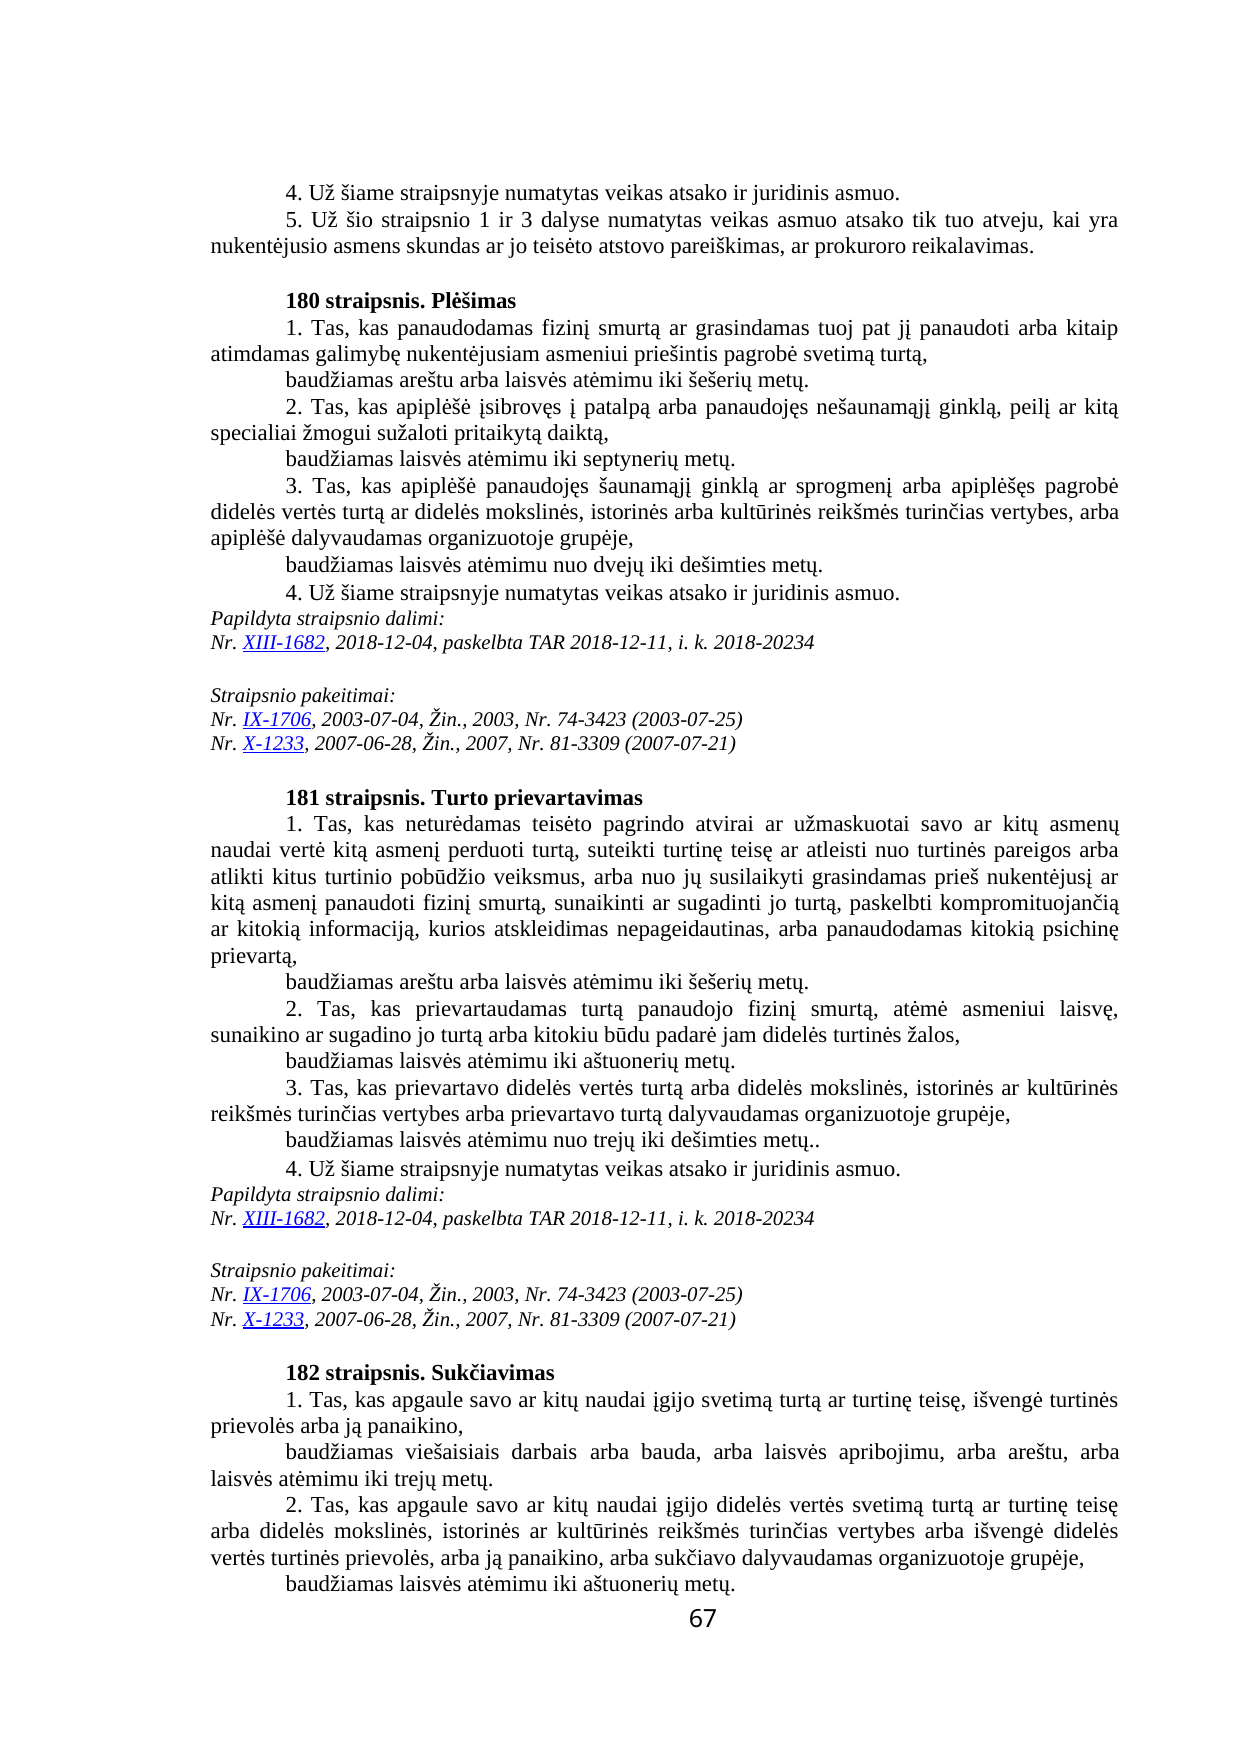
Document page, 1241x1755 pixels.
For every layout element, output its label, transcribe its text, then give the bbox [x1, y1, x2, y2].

text Papildyta straipsnio dalimi: [210, 606, 1120, 630]
text Straipsnio pakeitimai: [210, 683, 1120, 707]
text Nr. IX-1706, 2003-07-04, Žin., 2003, Nr. 74-3423 (2003-07-25) [210, 707, 1120, 731]
text 5. Už šio straipsnio 1 ir 3 dalyse numatytas veikas asmuo atsako tik tuo atveju, kai yra nukentėjusio asmens skundas ar jo teisėto atstovo pareiškimas, ar prokuroro reikalavimas. [210, 206, 1120, 258]
text Papildyta straipsnio dalimi: [210, 1181, 1120, 1206]
text 182 straipsnis. Sukčiavimas [210, 1359, 1120, 1386]
text 1. Tas, kas panaudodamas fizinį smurtą ar grasindamas tuoj pat jį panaudoti arba kitaip atimdamas galimybę nukentėjusiam asmeniui priešintis pagrobė svetimą turtą, [210, 314, 1120, 366]
text baudžiamas laisvės atėmimu iki aštuonerių metų. [210, 1047, 1120, 1074]
text baudžiamas areštu arba laisvės atėmimu iki šešerių metų. [210, 366, 1120, 393]
text 181 straipsnis. Turto prievartavimas [210, 784, 1120, 810]
text 4. Už šiame straipsnyje numatytas veikas atsako ir juridinis asmuo. [210, 179, 1120, 206]
text Nr. X-1233, 2007-06-28, Žin., 2007, Nr. 81-3309 (2007-07-21) [210, 731, 1120, 755]
text baudžiamas laisvės atėmimu iki septynerių metų. [210, 445, 1120, 472]
text baudžiamas viešaisiais darbais arba bauda, arba laisvės apribojimu, arba areštu, arba laisvės atėmimu iki trejų metų. [210, 1438, 1120, 1491]
text Nr. IX-1706, 2003-07-04, Žin., 2003, Nr. 74-3423 (2003-07-25) [210, 1282, 1120, 1306]
text 3. Tas, kas apiplėšė panaudojęs šaunamąjį ginklą ar sprogmenį arba apiplėšęs pagrobė didelės vertės turtą ar didelės mokslinės, istorinės arba kultūrinės reikšmės turinčias vertybes, arba apiplėšė dalyvaudamas organizuotoje grupėje, [210, 472, 1120, 551]
text Straipsnio pakeitimai: [210, 1258, 1120, 1282]
text Nr. XIII-1682, 2018-12-04, paskelbta TAR 2018-12-11, i. k. 2018-20234 [210, 1206, 1120, 1229]
text Nr. X-1233, 2007-06-28, Žin., 2007, Nr. 81-3309 (2007-07-21) [210, 1306, 1120, 1331]
text baudžiamas areštu arba laisvės atėmimu iki šešerių metų. [210, 968, 1120, 994]
text Nr. XIII-1682, 2018-12-04, paskelbta TAR 2018-12-11, i. k. 2018-20234 [210, 630, 1120, 654]
text 4. Už šiame straipsnyje numatytas veikas atsako ir juridinis asmuo. [210, 1153, 1120, 1181]
text baudžiamas laisvės atėmimu nuo trejų iki dešimties metų.. [210, 1126, 1120, 1153]
text 180 straipsnis. Plėšimas [210, 287, 1120, 314]
text baudžiamas laisvės atėmimu iki aštuonerių metų. [210, 1570, 1120, 1596]
text 2. Tas, kas apgaule savo ar kitų naudai įgijo didelės vertės svetimą turtą ar turtinę teisę arba didelės mokslinės, istorinės ar kultūrinės reikšmės turinčias vertybes arba išvengė didelės vertės turtinės prievolės, arba ją panaikino, arba sukčiavo dalyvaudamas organizuotoje grupėje, [210, 1491, 1120, 1570]
text 1. Tas, kas neturėdamas teisėto pagrindo atvirai ar užmaskuotai savo ar kitų asmenų naudai vertė kitą asmenį perduoti turtą, suteikti turtinę teisę ar atleisti nuo turtinės pareigos arba atlikti kitus turtinio pobūdžio veiksmus, arba nuo jų susilaikyti grasindamas prieš nukentėjusį ar kitą asmenį panaudoti fizinį smurtą, sunaikinti ar sugadinti jo turtą, paskelbti kompromituojančią ar kitokią informaciją, kurios atskleidimas nepageidautinas, arba panaudodamas kitokią psichinę prievartą, [210, 810, 1120, 968]
text 2. Tas, kas prievartaudamas turtą panaudojo fizinį smurtą, atėmė asmeniui laisvę, sunaikino ar sugadino jo turtą arba kitokiu būdu padarė jam didelės turtinės žalos, [210, 994, 1120, 1047]
text 3. Tas, kas prievartavo didelės vertės turtą arba didelės mokslinės, istorinės ar kultūrinės reikšmės turinčias vertybes arba prievartavo turtą dalyvaudamas organizuotoje grupėje, [210, 1074, 1120, 1126]
text 2. Tas, kas apiplėšė įsibrovęs į patalpą arba panaudojęs nešaunamąjį ginklą, peilį ar kitą specialiai žmogui sužaloti pritaikytą daiktą, [210, 393, 1120, 445]
text 4. Už šiame straipsnyje numatytas veikas atsako ir juridinis asmuo. [210, 577, 1120, 606]
text 1. Tas, kas apgaule savo ar kitų naudai įgijo svetimą turtą ar turtinę teisę, išvengė turtinės prievolės arba ją panaikino, [210, 1386, 1120, 1438]
text baudžiamas laisvės atėmimu nuo dvejų iki dešimties metų. [210, 551, 1120, 577]
